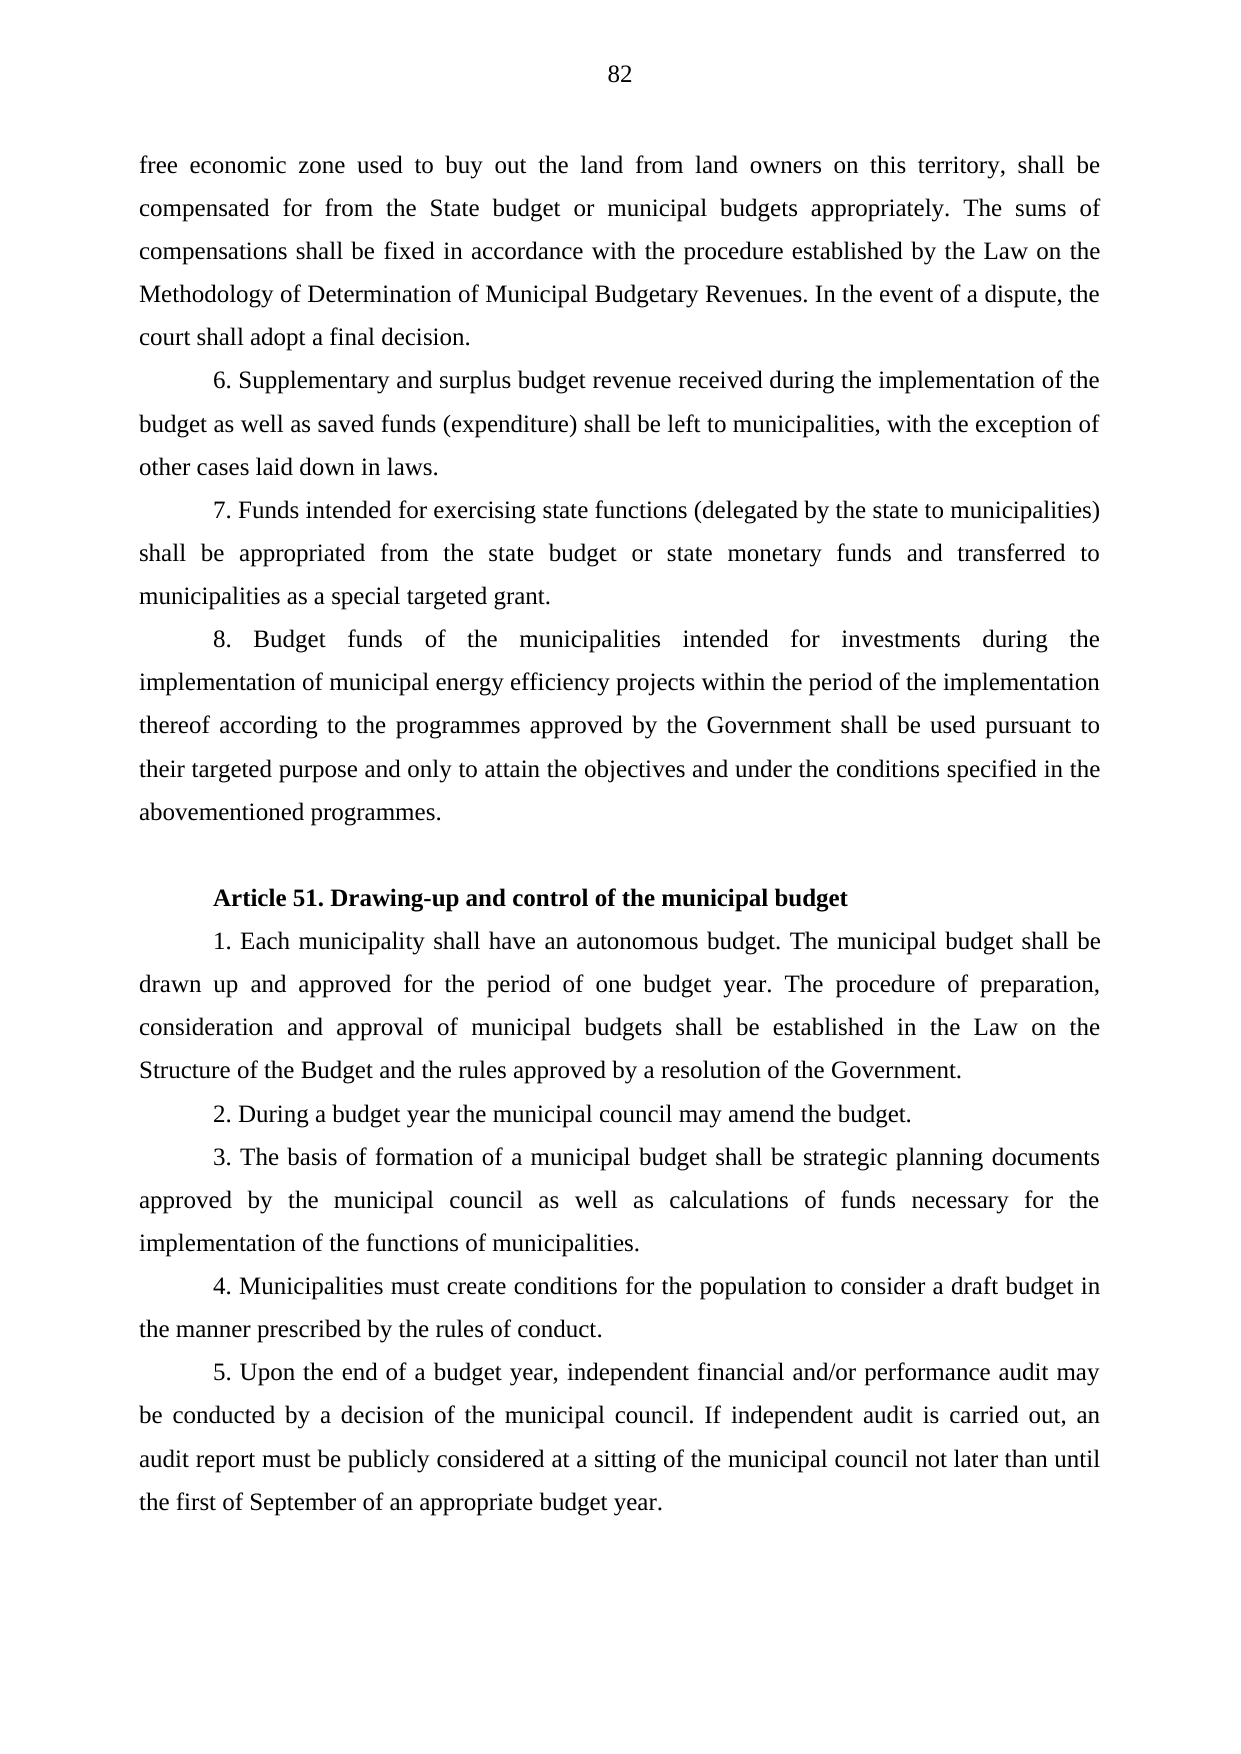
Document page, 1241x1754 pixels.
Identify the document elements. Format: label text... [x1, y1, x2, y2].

text Article 51. Drawing-up and control of the municipal budget [139, 883, 1101, 912]
text 8. Budget funds of the municipalities intended for investments during the implementation of municipal energy efficiency projects within the period of the implementation thereof according to the programmes approved by the Government shall be used pursuant to their targeted purpose and only to attain the objectives and under the conditions specified in the abovementioned programmes. [139, 624, 1101, 826]
text free economic zone used to buy out the land from land owners on this territory, shall be compensated for from the State budget or municipal budgets appropriately. The sums of compensations shall be fixed in accordance with the procedure established by the Law on the Methodology of Determination of Municipal Budgetary Revenues. In the event of a dispute, the court shall adopt a final decision. [139, 150, 1101, 351]
text 7. Funds intended for exercising state functions (delegated by the state to municipalities) shall be appropriated from the state budget or state monetary funds and transferred to municipalities as a special targeted grant. [139, 495, 1101, 610]
text 5. Upon the end of a budget year, independent financial and/or performance audit may be conducted by a decision of the municipal council. If independent audit is carried out, an audit report must be publicly considered at a sitting of the municipal council not later than until the first of September of an appropriate budget year. [139, 1357, 1101, 1516]
text 1. Each municipality shall have an autonomous budget. The municipal budget shall be drawn up and approved for the period of one budget year. The procedure of preparation, consideration and approval of municipal budgets shall be established in the Law on the Structure of the Budget and the rules approved by a resolution of the Government. [139, 926, 1101, 1084]
text 2. During a budget year the municipal council may amend the budget. [139, 1099, 1101, 1127]
text 3. The basis of formation of a municipal budget shall be strategic planning documents approved by the municipal council as well as calculations of funds necessary for the implementation of the functions of municipalities. [139, 1142, 1101, 1257]
text 6. Supplementary and surplus budget revenue received during the implementation of the budget as well as saved funds (expenditure) shall be left to municipalities, with the exception of other cases laid down in laws. [139, 366, 1101, 481]
text 4. Municipalities must create conditions for the population to consider a draft budget in the manner prescribed by the rules of conduct. [139, 1271, 1101, 1343]
